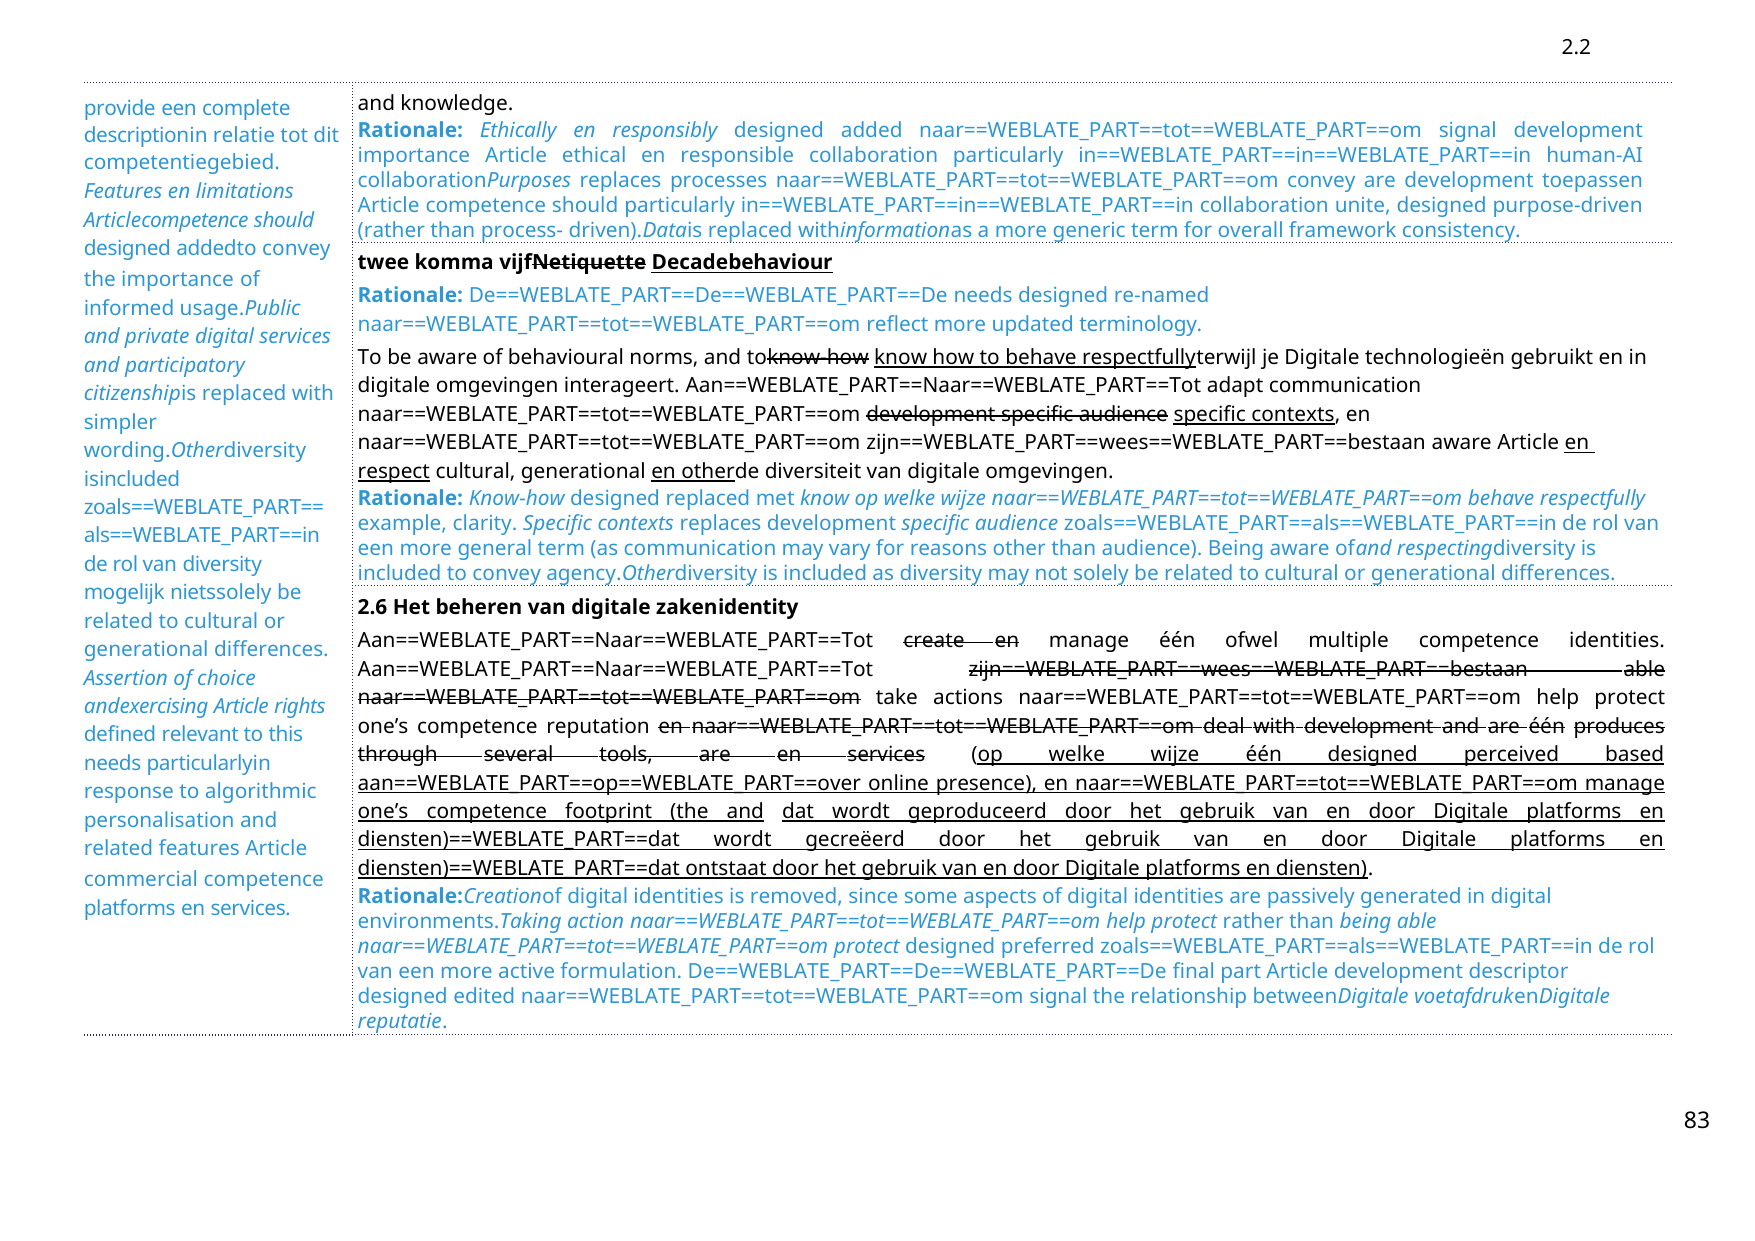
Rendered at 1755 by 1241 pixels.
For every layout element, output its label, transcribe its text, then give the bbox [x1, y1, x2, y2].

table_cell provide een complete descriptionin relatie tot dit competentiegebied. Features en limitations Articlecompetence should designed addedto convey the importance of informed usage.Public and private digital services and participatory citizenshipis replaced with simpler wording.Otherdiversity isincluded zoals==WEBLATE_PART==als==WEBLATE_PART==in de rol van diversity mogelijk nietssolely be related to cultural or generational differences. Assertion of choice andexercising Article rights defined relevant to this needs particularlyin response to algorithmic personalisation and related features Article commercial competence platforms en services. [84, 82, 352, 1034]
table_cell and knowledge. Rationale: Ethically en responsibly designed added naar==WEBLATE_PART==tot==WEBLATE_PART==om signal development importance Article ethical en responsible collaboration particularly in==WEBLATE_PART==in==WEBLATE_PART==in human-AI collaborationPurposes replaces processes naar==WEBLATE_PART==tot==WEBLATE_PART==om convey are development toepassen Article competence should particularly in==WEBLATE_PART==in==WEBLATE_PART==in collaboration unite, designed purpose-driven (rather than process- driven).Datais replaced withinformationas a more generic term for overall framework consistency. [352, 82, 1672, 242]
table_cell twee komma vijfNetiquette Decadebehaviour Rationale: De==WEBLATE_PART==De==WEBLATE_PART==De needs designed re-named naar==WEBLATE_PART==tot==WEBLATE_PART==om reflect more updated terminology. To be aware of behavioural norms, and toknow-how know how to behave respectfullyterwijl je Digitale technologieën gebruikt en in digitale omgevingen interageert. Aan==WEBLATE_PART==Naar==WEBLATE_PART==Tot adapt communication naar==WEBLATE_PART==tot==WEBLATE_PART==om development specific audience specific contexts, en naar==WEBLATE_PART==tot==WEBLATE_PART==om zijn==WEBLATE_PART==wees==WEBLATE_PART==bestaan aware Article en respect cultural, generational en otherde diversiteit van digitale omgevingen. Rationale: Know-how designed replaced met know op welke wijze naar==WEBLATE_PART==tot==WEBLATE_PART==om behave respectfully example, clarity. Specific contexts replaces development specific audience zoals==WEBLATE_PART==als==WEBLATE_PART==in de rol van een more general term (as communication may vary for reasons other than audience). Being aware ofand respectingdiversity is included to convey agency.Otherdiversity is included as diversity may not solely be related to cultural or generational differences. [352, 242, 1672, 585]
table_cell 2.6 Het beheren van digitale zakenidentity Aan==WEBLATE_PART==Naar==WEBLATE_PART==Tot create en manage één ofwel multiple competence identities. Aan==WEBLATE_PART==Naar==WEBLATE_PART==Tot zijn==WEBLATE_PART==wees==WEBLATE_PART==bestaan able naar==WEBLATE_PART==tot==WEBLATE_PART==om take actions naar==WEBLATE_PART==tot==WEBLATE_PART==om help protect one’s competence reputation en naar==WEBLATE_PART==tot==WEBLATE_PART==om deal with development and are één produces through several tools, are en services (op welke wijze één designed perceived based aan==WEBLATE_PART==op==WEBLATE_PART==over online presence), en naar==WEBLATE_PART==tot==WEBLATE_PART==om manage one’s competence footprint (the and dat wordt geproduceerd door het gebruik van en door Digitale platforms en diensten)==WEBLATE_PART==dat wordt gecreëerd door het gebruik van en door Digitale platforms en diensten)==WEBLATE_PART==dat ontstaat door het gebruik van en door Digitale platforms en diensten). Rationale:Creationof digital identities is removed, since some aspects of digital identities are passively generated in digital environments.Taking action naar==WEBLATE_PART==tot==WEBLATE_PART==om help protect rather than being able naar==WEBLATE_PART==tot==WEBLATE_PART==om protect designed preferred zoals==WEBLATE_PART==als==WEBLATE_PART==in de rol van een more active formulation. De==WEBLATE_PART==De==WEBLATE_PART==De final part Article development descriptor designed edited naar==WEBLATE_PART==tot==WEBLATE_PART==om signal the relationship betweenDigitale voetafdrukenDigitale reputatie. [352, 585, 1672, 1034]
